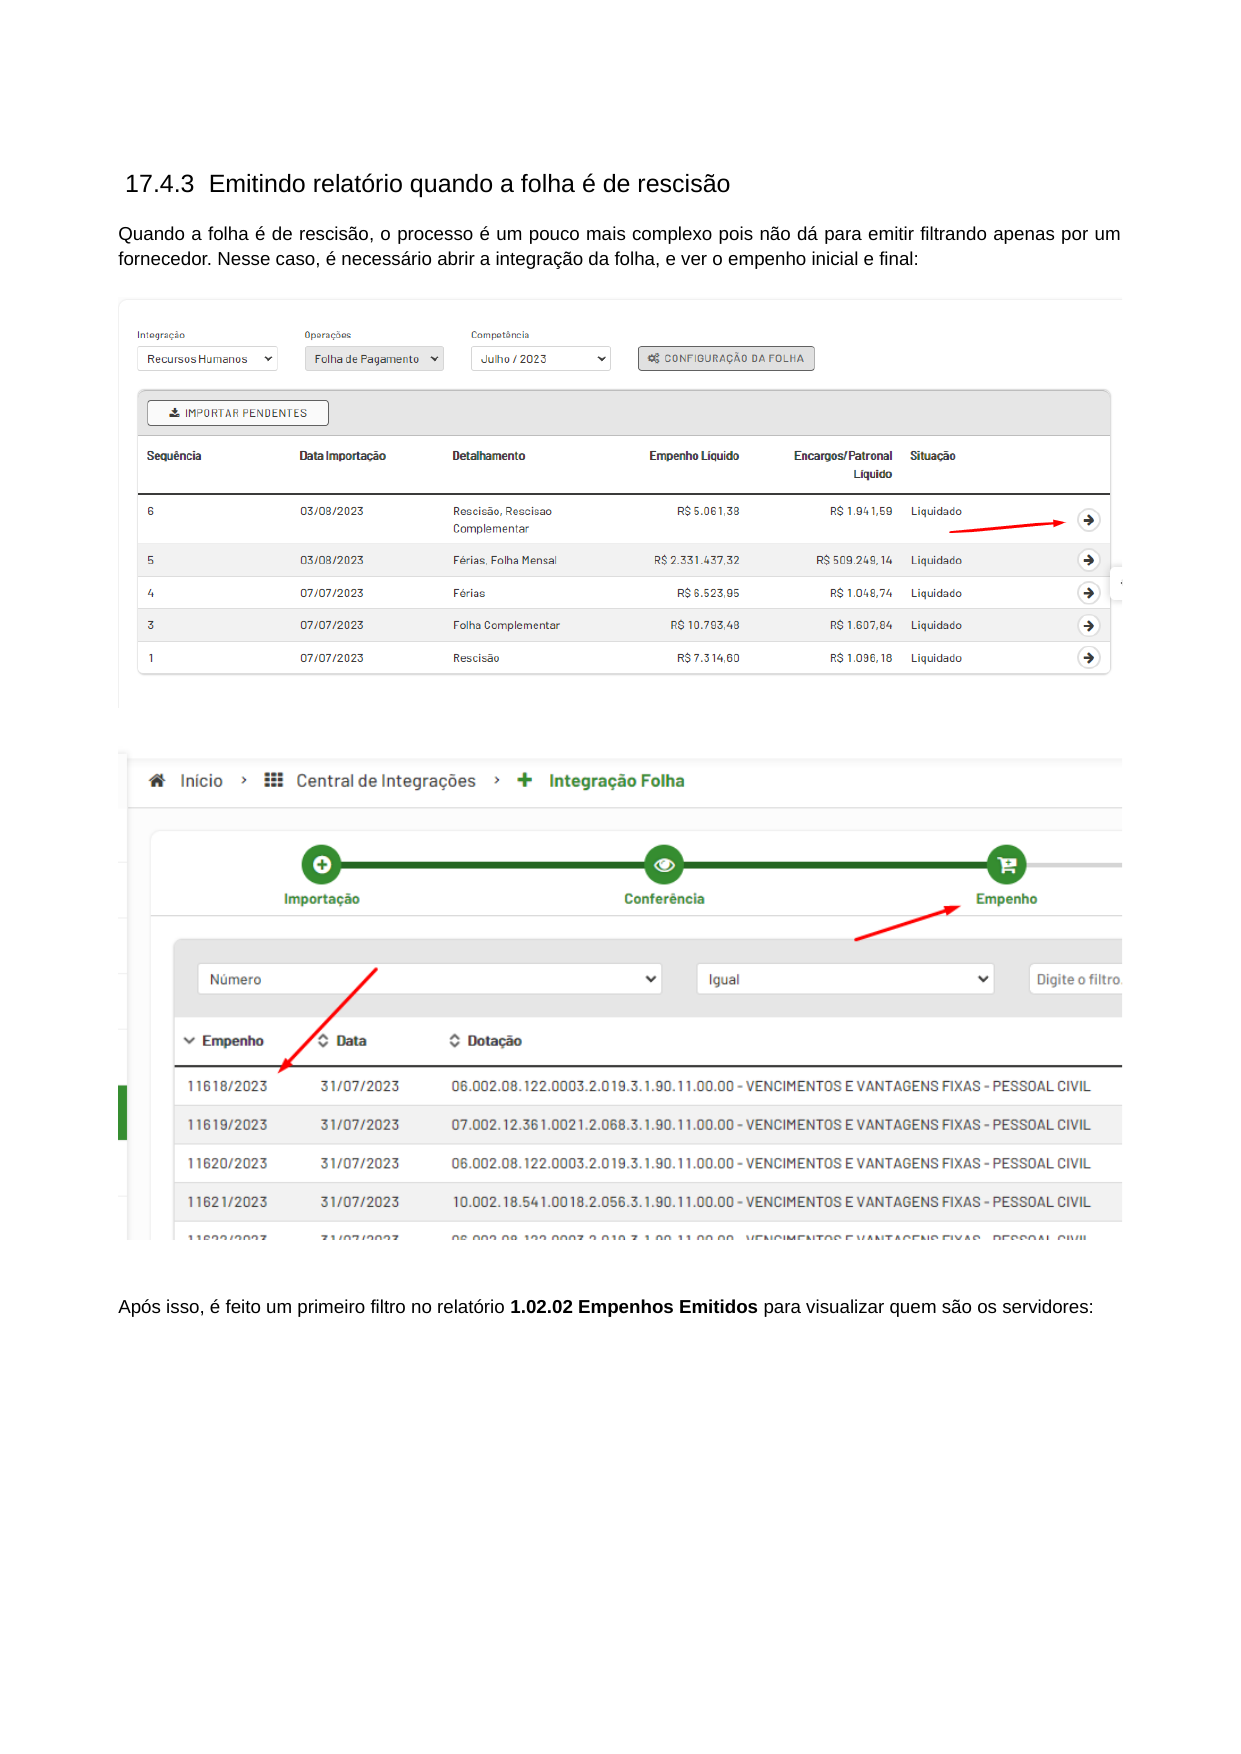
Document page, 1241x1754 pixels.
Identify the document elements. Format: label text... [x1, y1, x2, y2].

picture [118, 738, 1123, 1240]
text Após isso, é feito um primeiro filtro no relatório 1.02.02 Empenhos Emitidos para visualizar quem são os servidores: [118, 1295, 1122, 1317]
picture [118, 297, 1123, 708]
text Quando a folha é de rescisão, o processo é um pouco mais complexo pois não dá para emitir filtrando apenas por um fornecedor. Nesse caso, é necessário abrir a integração da folha, e ver o empenho inicial e final: [118, 223, 1122, 269]
subtitle Emitindo relatório quando a folha é de rescisão [118, 169, 1122, 198]
